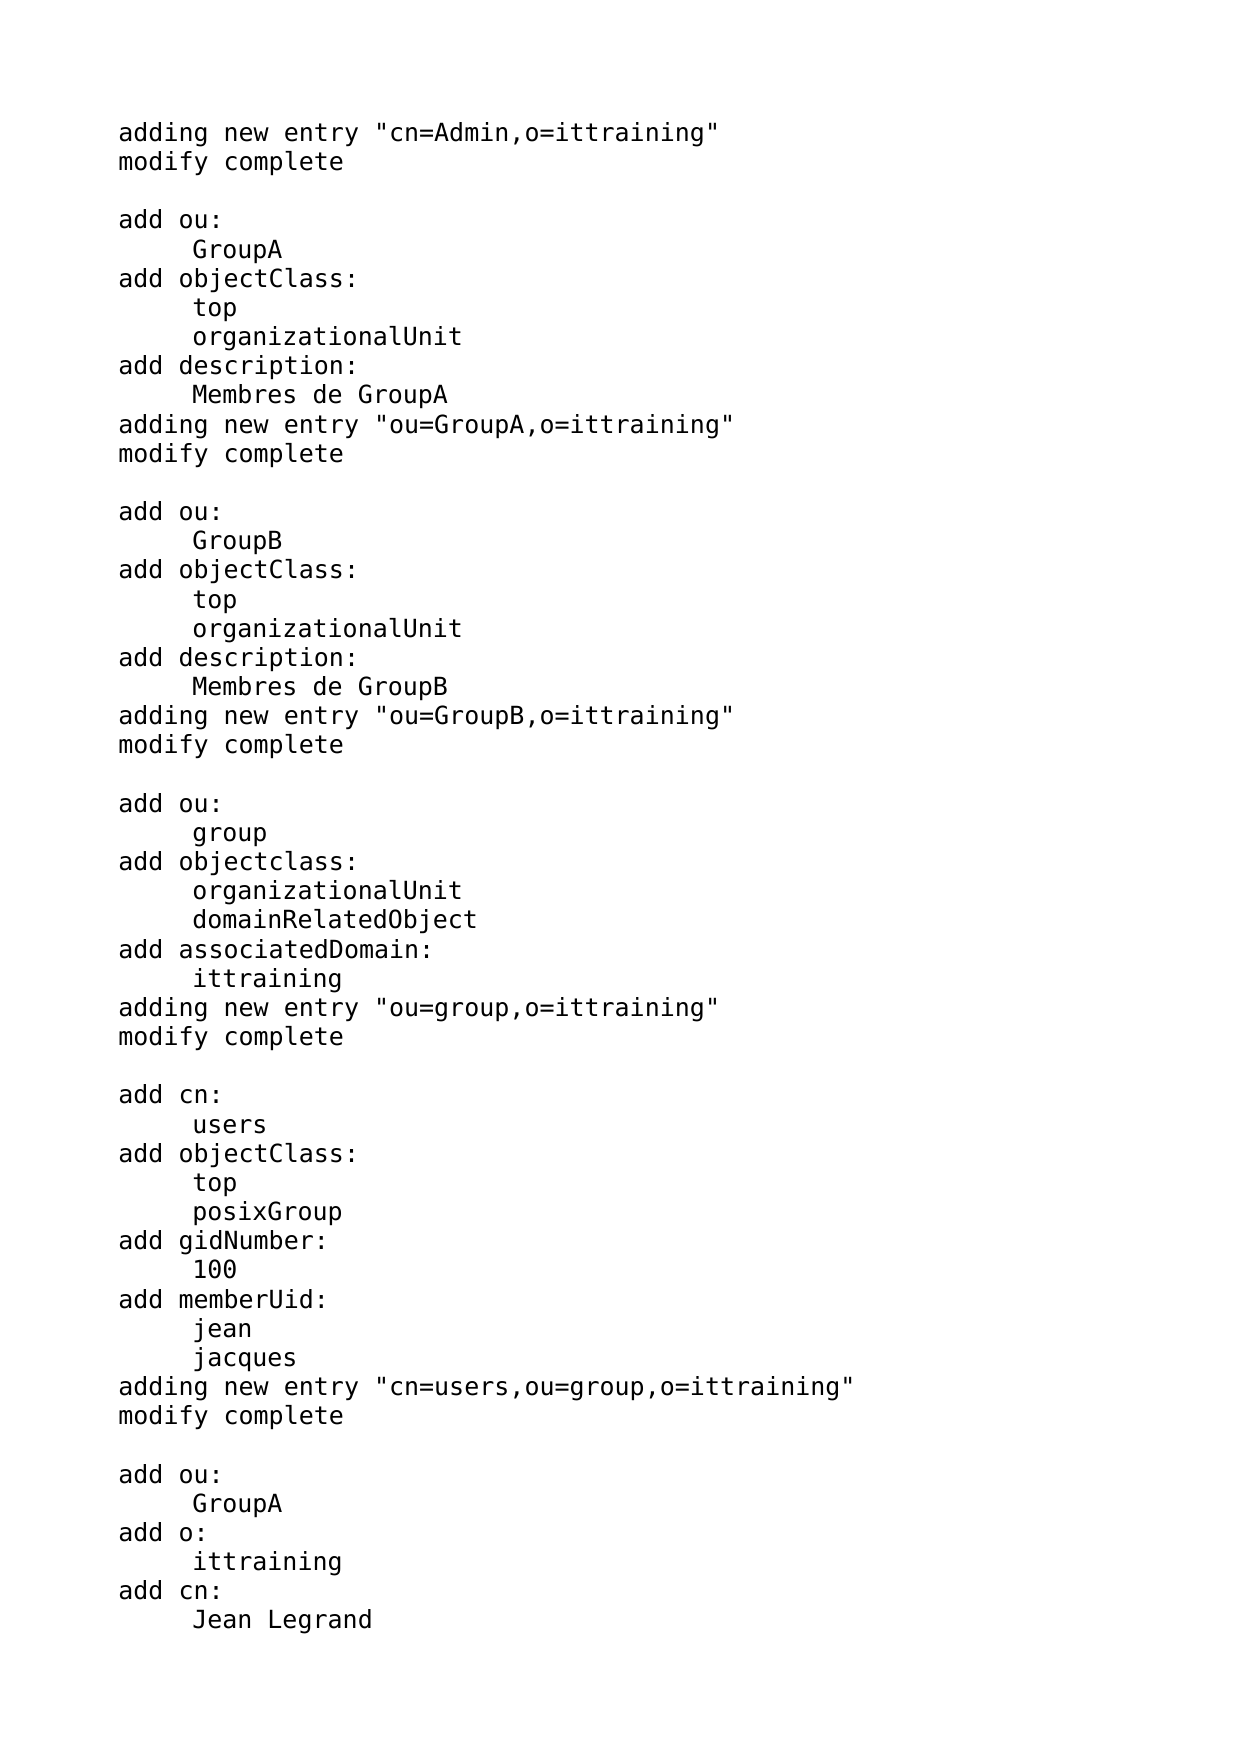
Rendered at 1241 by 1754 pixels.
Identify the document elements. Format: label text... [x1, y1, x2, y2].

text adding new entry "cn=Admin,o=ittraining" modify complete add ou: GroupA add objectClass: top organizationalUnit add description: Membres de GroupA adding new entry "ou=GroupA,o=ittraining" modify complete add ou: GroupB add objectClass: top organizationalUnit add description: Membres de GroupB adding new entry "ou=GroupB,o=ittraining" modify complete add ou: group add objectclass: organizationalUnit domainRelatedObject add associatedDomain: ittraining adding new entry "ou=group,o=ittraining" modify complete add cn: users add objectClass: top posixGroup add gidNumber: 100 add memberUid: jean jacques adding new entry "cn=users,ou=group,o=ittraining" modify complete add ou: GroupA add o: ittraining add cn: Jean Legrand [118, 118, 1122, 1635]
